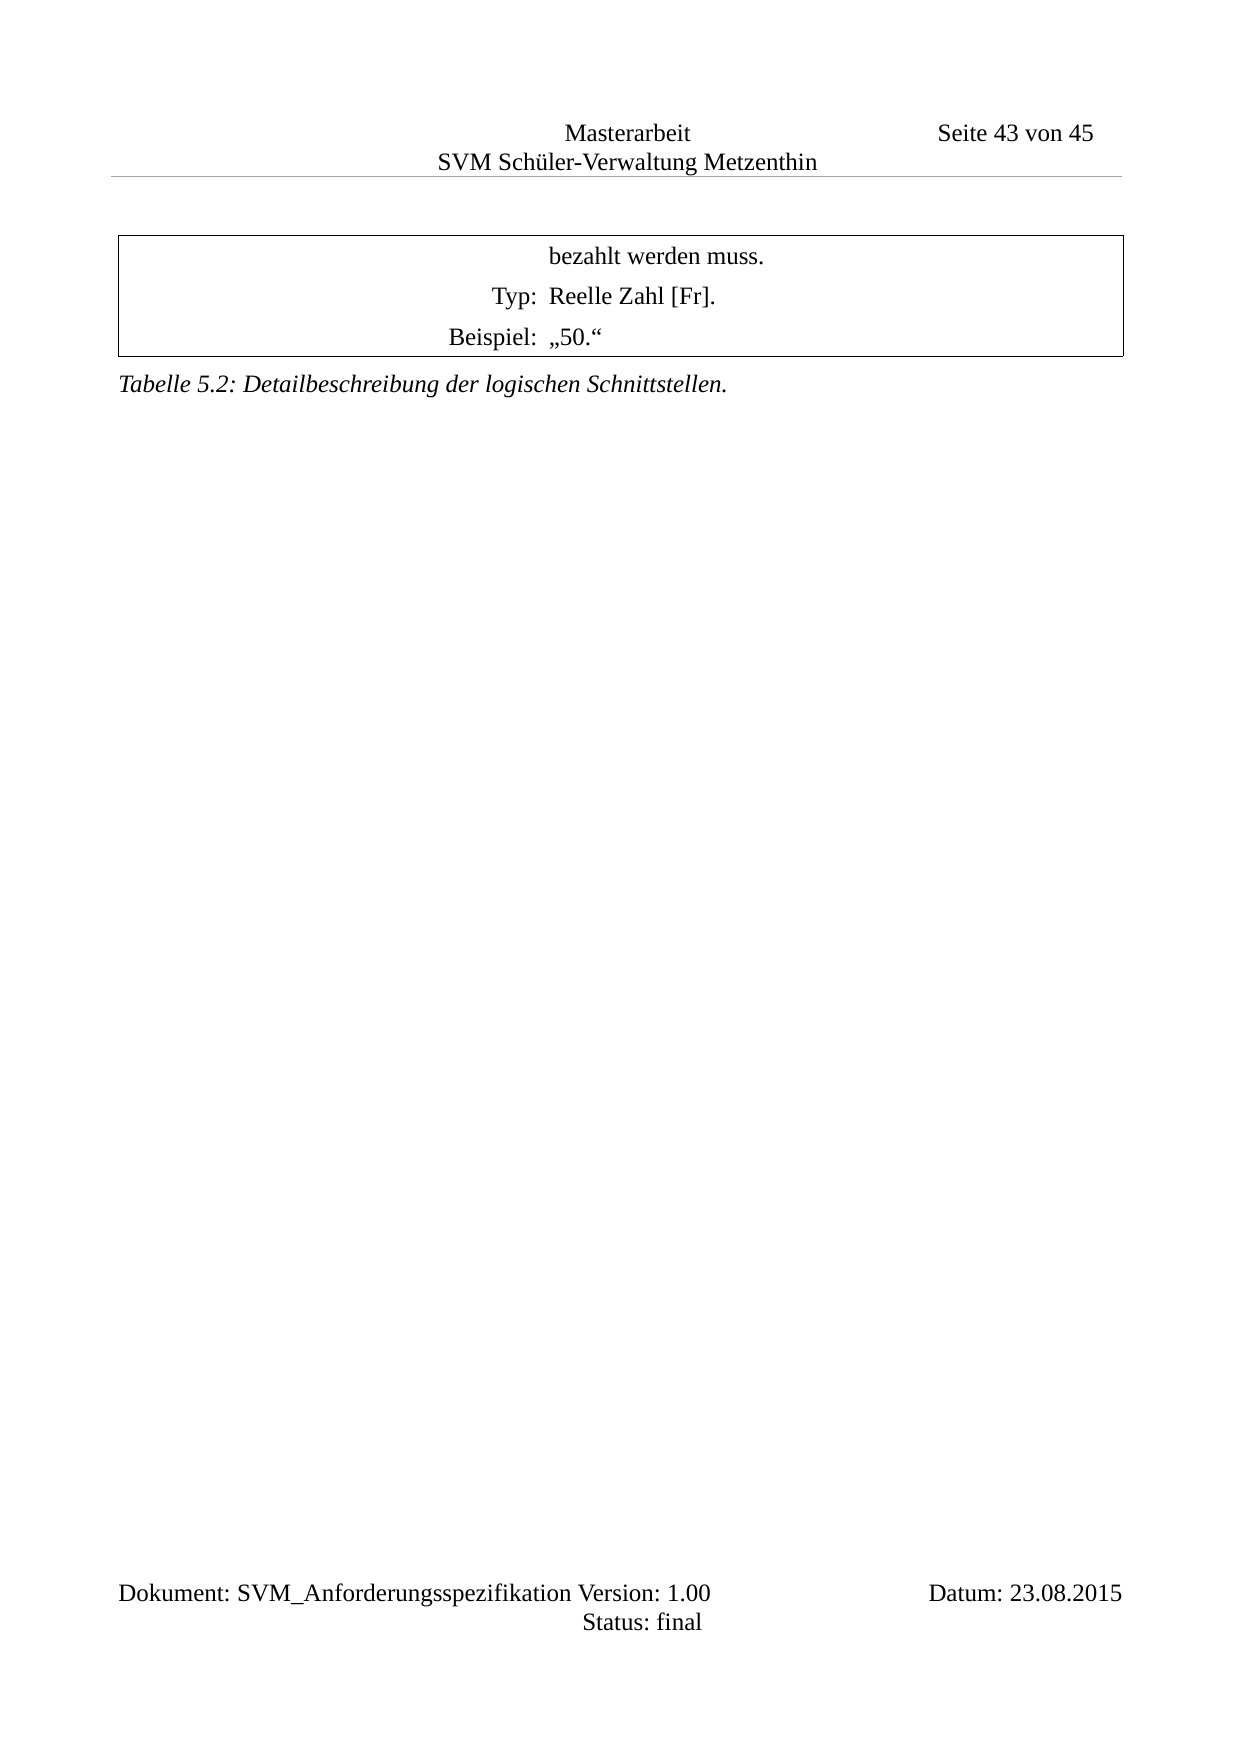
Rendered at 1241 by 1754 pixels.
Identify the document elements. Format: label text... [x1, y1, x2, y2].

table_cell Beispiel: [384, 316, 543, 356]
text Tabelle 5.2: Detailbeschreibung der logischen Schnittstellen. [118, 369, 1122, 397]
table_cell [384, 236, 543, 276]
table_cell „50.“ [543, 316, 1123, 356]
table_cell [119, 276, 384, 316]
table_cell [119, 316, 384, 356]
table_cell Reelle Zahl [Fr]. [543, 276, 1123, 316]
table_cell Typ: [384, 276, 543, 316]
table_cell [119, 236, 384, 276]
table_cell bezahlt werden muss. [543, 236, 1123, 276]
